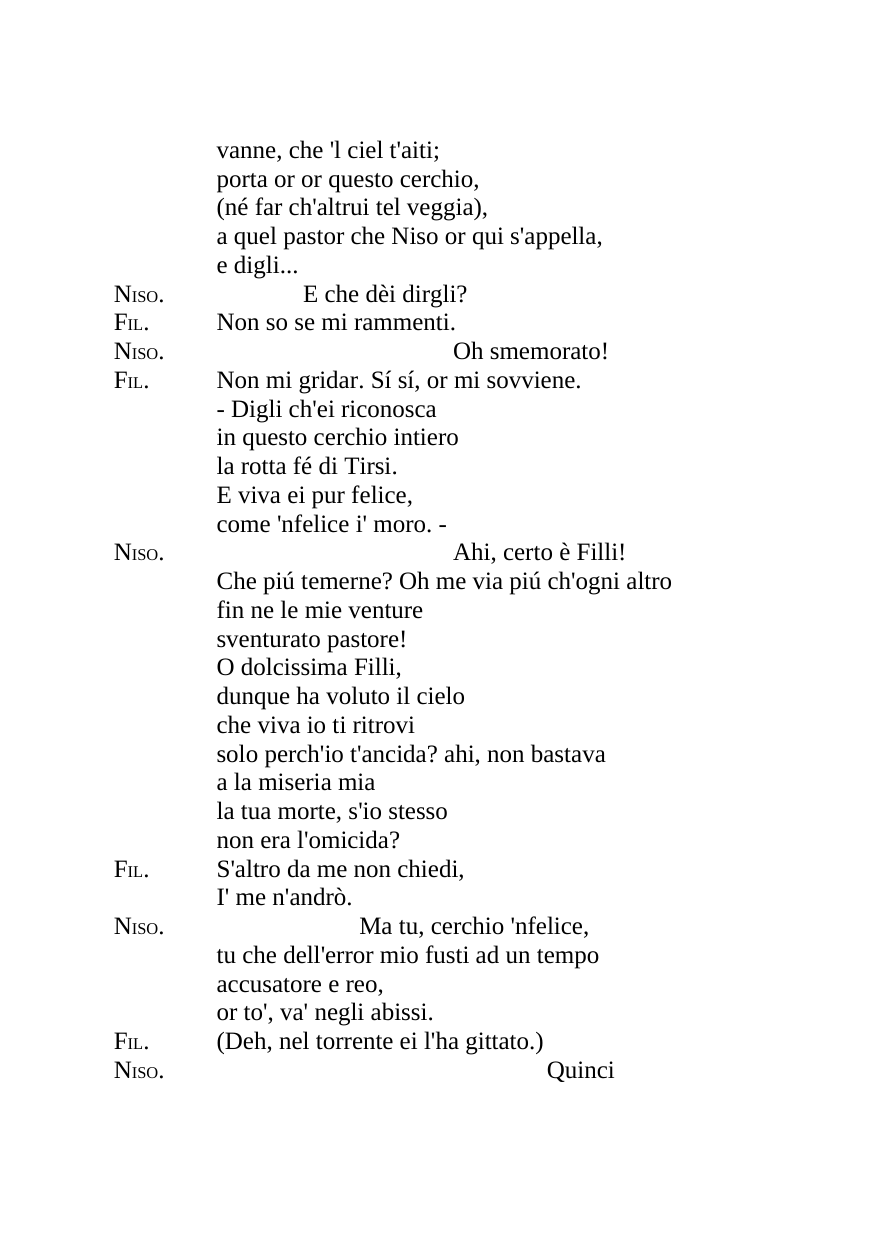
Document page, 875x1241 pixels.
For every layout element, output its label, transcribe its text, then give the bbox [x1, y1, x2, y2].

table_cell Fil. [106, 1026, 209, 1055]
table_cell Niso. [106, 1055, 209, 1084]
table_cell (Deh, nel torrente ei l'ha gittato.) [209, 1026, 768, 1055]
table_cell Quinci [209, 1055, 768, 1084]
table_cell [106, 135, 209, 279]
table_cell S'altro da me non chiedi, I' me n'andrò. [209, 854, 768, 911]
table_cell Niso. [106, 538, 209, 854]
table_cell Ma tu, cerchio 'nfelice, tu che dell'error mio fusti ad un tempo accusatore e reo, or to', va' negli abissi. [209, 911, 768, 1026]
table_cell Oh smemorato! [209, 336, 768, 365]
table_cell vanne, che 'l ciel t'aiti; porta or or questo cerchio, (né far ch'altrui tel veggia), a quel pastor che Niso or qui s'appella, e digli... [209, 135, 768, 279]
table_cell Non mi gridar. Sí sí, or mi sovviene. - Digli ch'ei riconosca in questo cerchio intiero la rotta fé di Tirsi. E viva ei pur felice, come 'nfelice i' moro. - [209, 365, 768, 537]
table_cell Niso. [106, 279, 209, 307]
table_cell Non so se mi rammenti. [209, 308, 768, 336]
table_cell Ahi, certo è Filli! Che piú temerne? Oh me via piú ch'ogni altro fin ne le mie venture sventurato pastore! O dolcissima Filli, dunque ha voluto il cielo che viva io ti ritrovi solo perch'io t'ancida? ahi, non bastava a la miseria mia la tua morte, s'io stesso non era l'omicida? [209, 538, 768, 854]
table_cell Fil. [106, 854, 209, 911]
table_cell Fil. [106, 308, 209, 336]
table_cell Niso. [106, 336, 209, 365]
table_cell E che dèi dirgli? [209, 279, 768, 307]
table_cell Niso. [106, 911, 209, 1026]
table_cell Fil. [106, 365, 209, 537]
